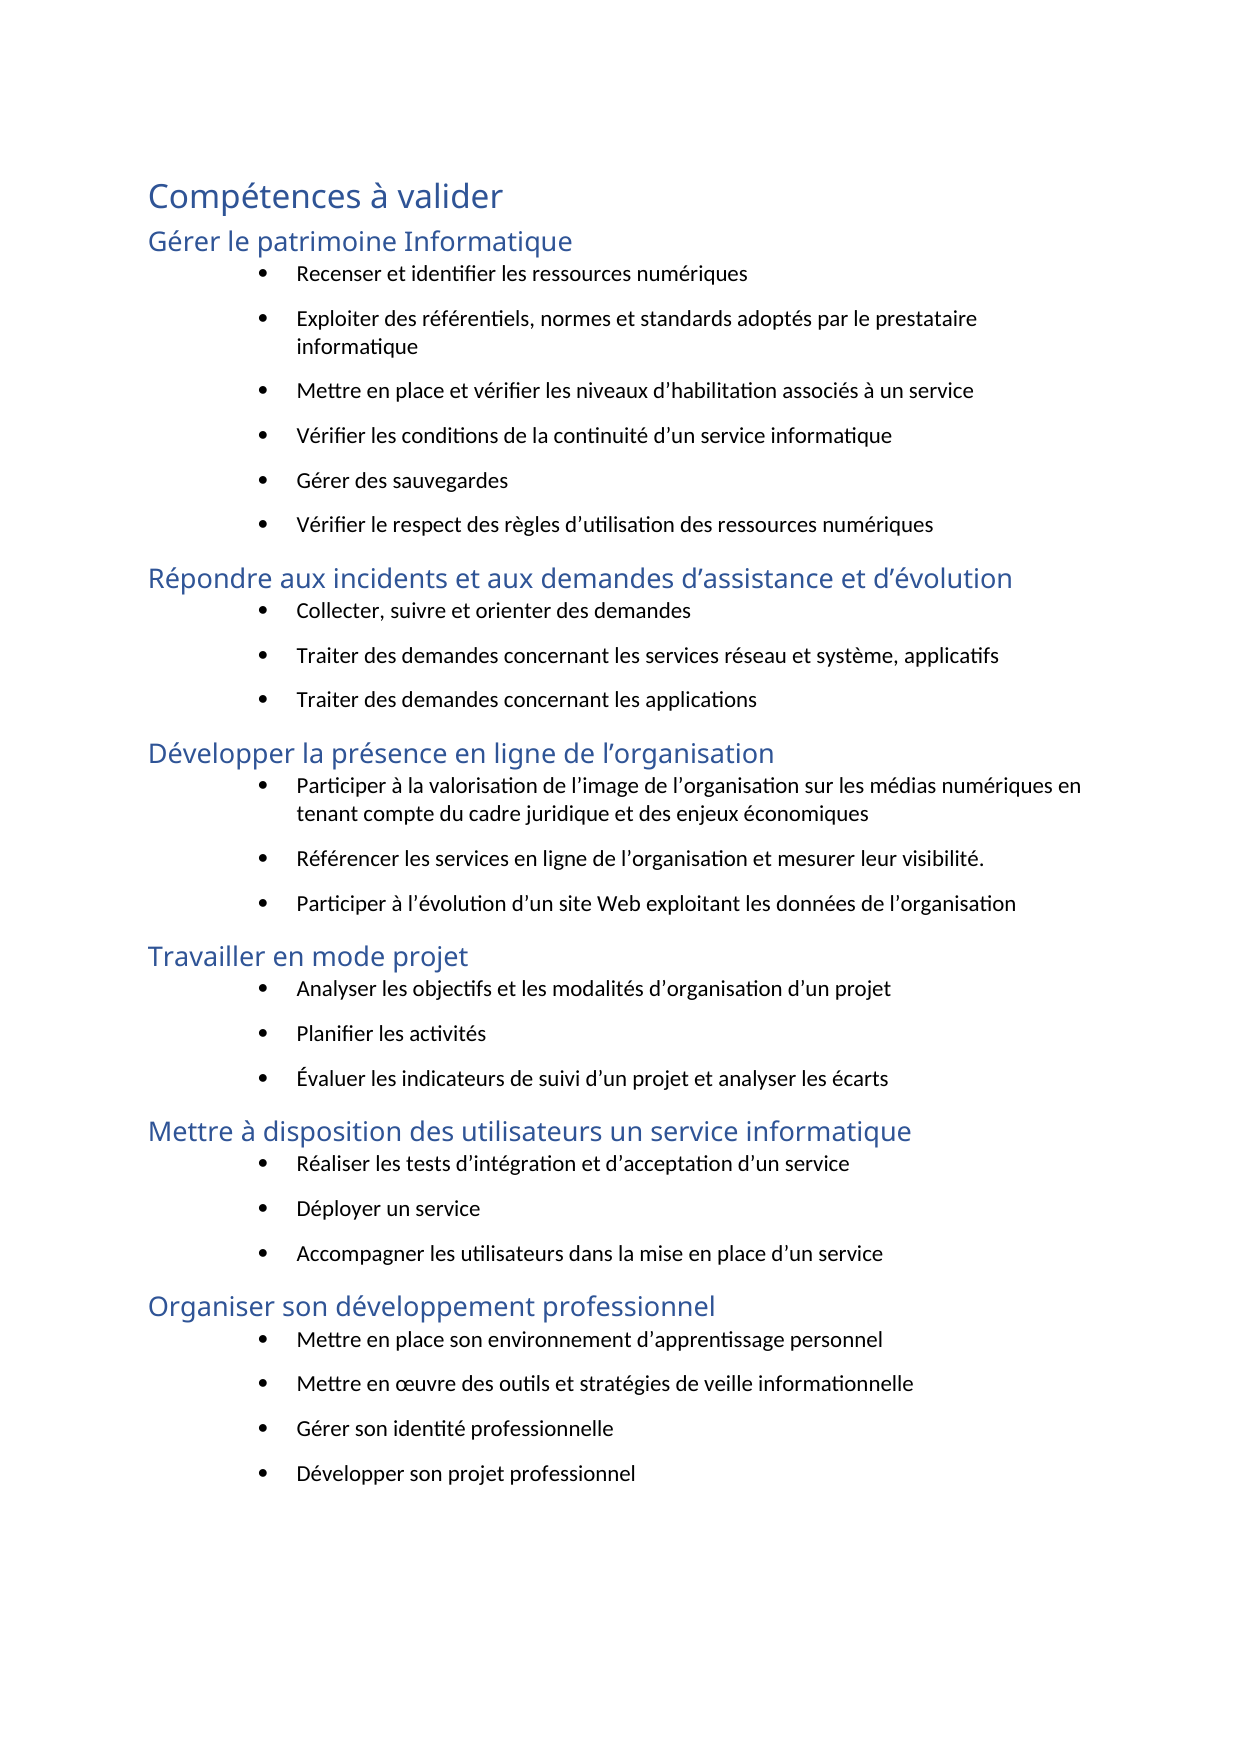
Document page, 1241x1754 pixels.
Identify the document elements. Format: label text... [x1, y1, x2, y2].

list Référencer les services en ligne de l’organisation et mesurer leur visibilité. [259, 844, 1093, 872]
list Vérifier les conditions de la continuité d’un service informatique [259, 421, 1093, 449]
list Accompagner les utilisateurs dans la mise en place d’un service [259, 1239, 1093, 1267]
list Gérer des sauvegardes [259, 466, 1093, 494]
subtitle Développer la présence en ligne de l’organisation [148, 734, 1093, 771]
list Réaliser les tests d’intégration et d’acceptation d’un service [259, 1149, 1093, 1178]
list Collecter, suivre et orienter des demandes [259, 596, 1093, 624]
list Participer à l’évolution d’un site Web exploitant les données de l’organisation [259, 889, 1093, 917]
subtitle Compétences à valider [148, 173, 1093, 218]
list Mettre en place son environnement d’apprentissage personnel [259, 1325, 1093, 1353]
list Participer à la valorisation de l’image de l’organisation sur les médias numériques en tenant compte du cadre juridique et des enjeux économiques [259, 771, 1093, 827]
subtitle Mettre à disposition des utilisateurs un service informatique [148, 1113, 1093, 1149]
list Développer son projet professionnel [259, 1459, 1093, 1487]
list Évaluer les indicateurs de suivi d’un projet et analyser les écarts [259, 1064, 1093, 1092]
list Analyser les objectifs et les modalités d’organisation d’un projet [259, 974, 1093, 1002]
list Mettre en œuvre des outils et stratégies de veille informationnelle [259, 1369, 1093, 1397]
list Mettre en place et vérifier les niveaux d’habilitation associés à un service [259, 376, 1093, 404]
list Exploiter des référentiels, normes et standards adoptés par le prestataire informatique [259, 304, 1093, 360]
subtitle Gérer le patrimoine Informatique [148, 222, 1093, 259]
list Traiter des demandes concernant les services réseau et système, applicatifs [259, 641, 1093, 669]
list Déployer un service [259, 1194, 1093, 1222]
list Recenser et identifier les ressources numériques [259, 259, 1093, 287]
subtitle Organiser son développement professionnel [148, 1288, 1093, 1325]
subtitle Travailler en mode projet [148, 938, 1093, 974]
list Vérifier le respect des règles d’utilisation des ressources numériques [259, 511, 1093, 538]
list Planifier les activités [259, 1019, 1093, 1047]
list Traiter des demandes concernant les applications [259, 686, 1093, 714]
subtitle Répondre aux incidents et aux demandes d’assistance et d’évolution [148, 559, 1093, 596]
list Gérer son identité professionnelle [259, 1414, 1093, 1442]
